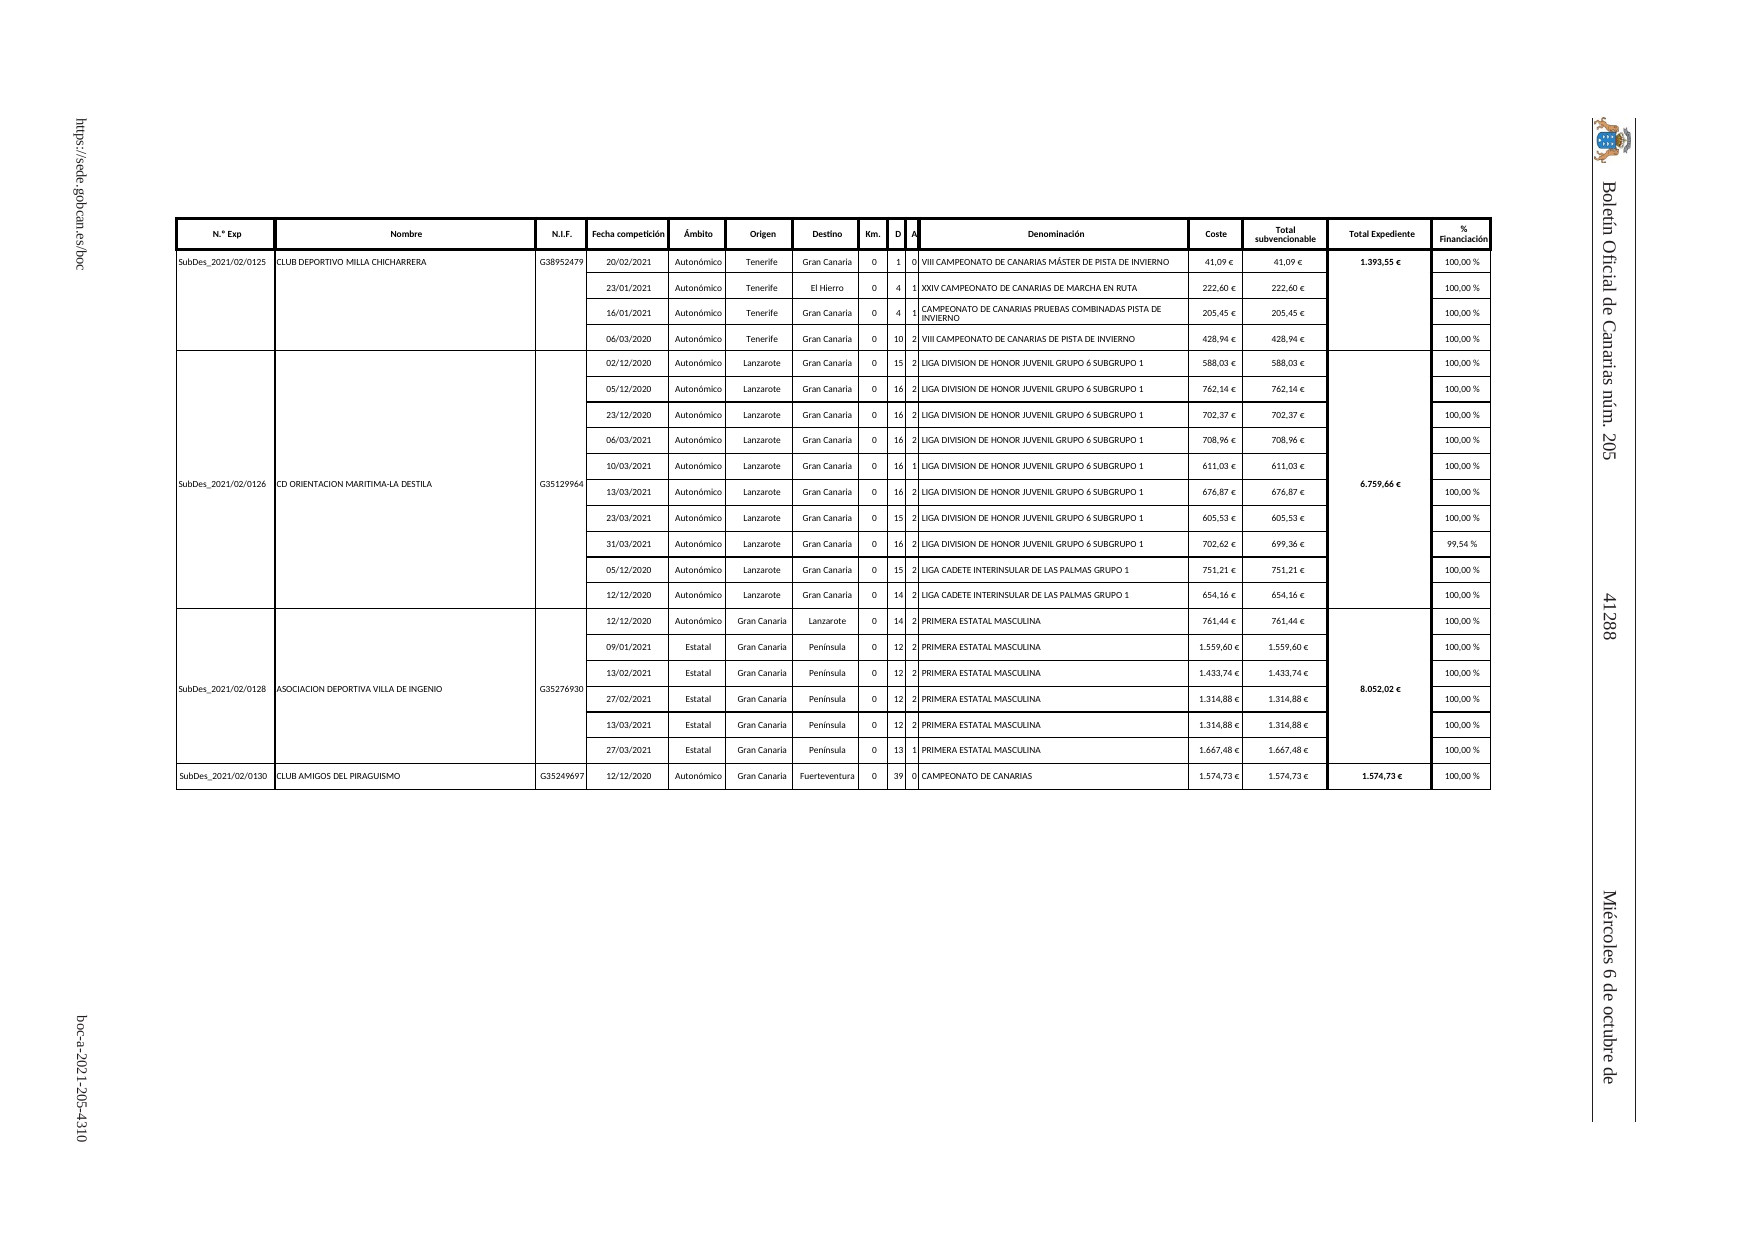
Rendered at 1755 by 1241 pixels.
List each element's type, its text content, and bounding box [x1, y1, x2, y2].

table_cell 99,54 % [1433, 532, 1490, 556]
table_cell 0 [859, 377, 887, 401]
table_cell 13/02/2021 [587, 661, 668, 686]
table_cell Autonómico [669, 351, 725, 376]
table_cell Lanzarote [726, 558, 792, 582]
table_cell Tenerife [726, 273, 792, 298]
table_cell 0 [859, 687, 887, 711]
table_cell Península [793, 687, 858, 711]
table_cell Tenerife [726, 251, 792, 272]
table_cell 100,00 % [1433, 635, 1490, 660]
table_cell 1.574,73 € [1243, 764, 1326, 789]
table_cell Autonómico [669, 454, 725, 479]
table_cell LIGA DIVISION DE HONOR JUVENIL GRUPO 6 SUBGRUPO 1 [919, 403, 1188, 427]
table_cell Gran Canaria [793, 351, 858, 376]
table_cell CAMPEONATO DE CANARIAS [919, 764, 1188, 789]
table_cell VIII CAMPEONATO DE CANARIAS MÁSTER DE PISTA DE INVIERNO [919, 251, 1188, 272]
table_cell 2 [906, 428, 918, 453]
table_cell 2 [906, 506, 918, 531]
table_cell Autonómico [669, 273, 725, 298]
table_cell Lanzarote [726, 428, 792, 453]
table_cell 12 [888, 713, 905, 737]
text Boletín Oficial de Canarias núm. 205 [1599, 181, 1621, 462]
table_cell 10/03/2021 [587, 454, 668, 479]
table_cell 1.314,88 € [1189, 687, 1242, 711]
table_header A [907, 220, 917, 247]
table_cell Gran Canaria [793, 428, 858, 453]
table_cell 1.314,88 € [1243, 713, 1326, 737]
table_cell 100,00 % [1433, 738, 1490, 763]
table_cell 0 [859, 609, 887, 634]
table_cell 0 [859, 325, 887, 350]
table_cell 702,37 € [1189, 403, 1242, 427]
table_cell Gran Canaria [793, 299, 858, 324]
table_cell 0 [859, 558, 887, 582]
table_header Ámbito [670, 220, 724, 247]
table_cell 0 [859, 532, 887, 556]
table_cell 2 [906, 403, 918, 427]
table_cell 708,96 € [1243, 428, 1326, 453]
table_cell SubDes_2021/02/0130 [177, 764, 274, 789]
table_cell 13/03/2021 [587, 480, 668, 505]
table_cell 100,00 % [1433, 558, 1490, 582]
table_cell CLUB DEPORTIVO MILLA CHICHARRERA [276, 251, 535, 350]
table_cell 16 [888, 454, 905, 479]
table_cell 1 [888, 251, 905, 272]
table_cell PRIMERA ESTATAL MASCULINA [919, 713, 1188, 737]
table_cell 762,14 € [1243, 377, 1326, 401]
table_cell Lanzarote [726, 454, 792, 479]
table_cell G38952479 [536, 251, 586, 350]
table_cell 16 [888, 532, 905, 556]
table_cell 0 [859, 506, 887, 531]
table_cell 761,44 € [1189, 609, 1242, 634]
table_cell 10 [888, 325, 905, 350]
table_cell Gran Canaria [726, 661, 792, 686]
table_cell 0 [906, 251, 918, 272]
table_cell 0 [859, 635, 887, 660]
table_cell 2 [906, 635, 918, 660]
table_cell 4 [888, 273, 905, 298]
table_cell Gran Canaria [726, 687, 792, 711]
table_cell Estatal [669, 738, 725, 763]
table_cell 0 [859, 299, 887, 324]
table_cell 02/12/2020 [587, 351, 668, 376]
table_cell 1.667,48 € [1243, 738, 1326, 763]
table_cell LIGA DIVISION DE HONOR JUVENIL GRUPO 6 SUBGRUPO 1 [919, 351, 1188, 376]
table_cell 1.574,73 € [1329, 764, 1430, 789]
table_cell 0 [859, 403, 887, 427]
table_cell 2 [906, 583, 918, 608]
table_cell 0 [859, 428, 887, 453]
table_cell Estatal [669, 687, 725, 711]
table_cell 611,03 € [1243, 454, 1326, 479]
table_cell 761,44 € [1243, 609, 1326, 634]
table_cell PRIMERA ESTATAL MASCULINA [919, 738, 1188, 763]
table_cell LIGA DIVISION DE HONOR JUVENIL GRUPO 6 SUBGRUPO 1 [919, 377, 1188, 401]
table_cell LIGA DIVISION DE HONOR JUVENIL GRUPO 6 SUBGRUPO 1 [919, 454, 1188, 479]
table_cell 205,45 € [1189, 299, 1242, 324]
table_cell 12 [888, 635, 905, 660]
table_cell Gran Canaria [793, 454, 858, 479]
table_cell 588,03 € [1189, 351, 1242, 376]
table_cell 0 [859, 583, 887, 608]
table_cell Gran Canaria [793, 558, 858, 582]
table_cell 100,00 % [1433, 325, 1490, 350]
table_cell Estatal [669, 635, 725, 660]
table_cell Gran Canaria [793, 251, 858, 272]
table_header Nombre [277, 220, 534, 247]
table_cell 654,16 € [1243, 583, 1326, 608]
table_cell 41,09 € [1243, 251, 1326, 272]
table_cell 12/12/2020 [587, 764, 668, 789]
table_cell Gran Canaria [726, 713, 792, 737]
table_cell 100,00 % [1433, 764, 1490, 789]
table_cell 100,00 % [1433, 273, 1490, 298]
table_cell PRIMERA ESTATAL MASCULINA [919, 661, 1188, 686]
table_cell 676,87 € [1243, 480, 1326, 505]
table_cell El Hierro [793, 273, 858, 298]
table_cell 23/03/2021 [587, 506, 668, 531]
table_cell 702,62 € [1189, 532, 1242, 556]
table_cell 1 [906, 299, 918, 324]
table_cell Autonómico [669, 299, 725, 324]
table_cell Fuerteventura [793, 764, 858, 789]
table_cell 13 [888, 738, 905, 763]
table_cell 100,00 % [1433, 713, 1490, 737]
table_cell 15 [888, 506, 905, 531]
table_cell 16 [888, 403, 905, 427]
table_cell 100,00 % [1433, 351, 1490, 376]
table_header Total subvencionable [1244, 220, 1326, 247]
table_cell Gran Canaria [793, 532, 858, 556]
table_cell 100,00 % [1433, 609, 1490, 634]
table_cell Península [793, 738, 858, 763]
table_cell 1 [906, 273, 918, 298]
table_cell 676,87 € [1189, 480, 1242, 505]
table_cell Autonómico [669, 583, 725, 608]
table_cell 20/02/2021 [587, 251, 668, 272]
table_cell SubDes_2021/02/0125 [177, 251, 274, 350]
table_cell CLUB AMIGOS DEL PIRAGUISMO [276, 764, 535, 789]
table_cell 6.759,66 € [1329, 351, 1430, 608]
table_cell 2 [906, 351, 918, 376]
table_cell 1.574,73 € [1189, 764, 1242, 789]
table_cell 751,21 € [1189, 558, 1242, 582]
table_cell CAMPEONATO DE CANARIAS PRUEBAS COMBINADAS PISTA DE INVIERNO [919, 299, 1188, 324]
table_cell 23/12/2020 [587, 403, 668, 427]
table_cell Estatal [669, 661, 725, 686]
table_cell 605,53 € [1189, 506, 1242, 531]
table_cell CD ORIENTACION MARITIMA-LA DESTILA [276, 351, 535, 608]
table_header Denominación [921, 220, 1187, 247]
table_cell 0 [859, 738, 887, 763]
table_cell 0 [859, 713, 887, 737]
table_cell 100,00 % [1433, 687, 1490, 711]
table_cell PRIMERA ESTATAL MASCULINA [919, 609, 1188, 634]
table_cell 0 [906, 764, 918, 789]
table_cell Lanzarote [726, 583, 792, 608]
table_cell VIII CAMPEONATO DE CANARIAS DE PISTA DE INVIERNO [919, 325, 1188, 350]
table_cell 100,00 % [1433, 299, 1490, 324]
table_header N.º Exp [178, 220, 273, 247]
table_cell Autonómico [669, 764, 725, 789]
table_cell 09/01/2021 [587, 635, 668, 660]
table_cell Autonómico [669, 480, 725, 505]
table_cell 8.052,02 € [1329, 609, 1430, 763]
table_cell Autonómico [669, 506, 725, 531]
table_cell G35129964 [536, 351, 586, 608]
table_header % Financiación [1433, 220, 1489, 247]
table_cell 2 [906, 713, 918, 737]
table_cell SubDes_2021/02/0128 [177, 609, 274, 763]
table_cell 16 [888, 377, 905, 401]
table_cell Autonómico [669, 428, 725, 453]
table_cell 12/12/2020 [587, 583, 668, 608]
table_cell 16 [888, 428, 905, 453]
table_cell 428,94 € [1243, 325, 1326, 350]
table_cell Autonómico [669, 377, 725, 401]
table_cell 1 [906, 738, 918, 763]
table_cell Tenerife [726, 299, 792, 324]
table_cell Autonómico [669, 532, 725, 556]
table_cell 428,94 € [1189, 325, 1242, 350]
table_cell Lanzarote [726, 532, 792, 556]
table_cell 12 [888, 661, 905, 686]
table_cell 23/01/2021 [587, 273, 668, 298]
table_cell 1.433,74 € [1243, 661, 1326, 686]
table_cell G35276930 [536, 609, 586, 763]
table_cell 751,21 € [1243, 558, 1326, 582]
table_cell XXIV CAMPEONATO DE CANARIAS DE MARCHA EN RUTA [919, 273, 1188, 298]
table_cell 0 [859, 351, 887, 376]
table_cell Lanzarote [726, 403, 792, 427]
table_header Coste [1190, 220, 1241, 247]
table_cell 654,16 € [1189, 583, 1242, 608]
table_cell 15 [888, 351, 905, 376]
table_cell 100,00 % [1433, 403, 1490, 427]
table_cell 611,03 € [1189, 454, 1242, 479]
table_cell 1.667,48 € [1189, 738, 1242, 763]
table_cell 05/12/2020 [587, 377, 668, 401]
text https://sede.gobcan.es/boc [73, 118, 90, 273]
table_cell Gran Canaria [793, 480, 858, 505]
table_cell 1.559,60 € [1243, 635, 1326, 660]
table_cell G35249697 [536, 764, 586, 789]
table_cell ASOCIACION DEPORTIVA VILLA DE INGENIO [276, 609, 535, 763]
table_cell 100,00 % [1433, 506, 1490, 531]
table_cell 605,53 € [1243, 506, 1326, 531]
table_cell Autonómico [669, 609, 725, 634]
table_cell Autonómico [669, 558, 725, 582]
table_cell 06/03/2021 [587, 428, 668, 453]
table_cell 0 [859, 251, 887, 272]
table_cell 205,45 € [1243, 299, 1326, 324]
table_cell 100,00 % [1433, 661, 1490, 686]
table_cell 05/12/2020 [587, 558, 668, 582]
table_cell 0 [859, 764, 887, 789]
table_cell 0 [859, 480, 887, 505]
table_cell Gran Canaria [726, 764, 792, 789]
table_cell Gran Canaria [726, 738, 792, 763]
text 41288 [1600, 593, 1621, 642]
table_cell 06/03/2020 [587, 325, 668, 350]
table_cell Autonómico [669, 251, 725, 272]
table_cell 39 [888, 764, 905, 789]
table_cell Gran Canaria [726, 635, 792, 660]
table_cell 100,00 % [1433, 480, 1490, 505]
table_header Destino [794, 220, 857, 247]
table_cell 27/03/2021 [587, 738, 668, 763]
table_cell Península [793, 661, 858, 686]
table_cell Lanzarote [726, 377, 792, 401]
table_cell 0 [859, 661, 887, 686]
table_cell 41,09 € [1189, 251, 1242, 272]
table_cell 1.314,88 € [1243, 687, 1326, 711]
table_cell 1.393,55 € [1329, 251, 1430, 350]
table_cell Estatal [669, 713, 725, 737]
table_cell Gran Canaria [726, 609, 792, 634]
table_cell PRIMERA ESTATAL MASCULINA [919, 687, 1188, 711]
table_cell SubDes_2021/02/0126 [177, 351, 274, 608]
table_cell LIGA DIVISION DE HONOR JUVENIL GRUPO 6 SUBGRUPO 1 [919, 532, 1188, 556]
table_cell 100,00 % [1433, 583, 1490, 608]
table_cell 2 [906, 377, 918, 401]
table_cell Autonómico [669, 403, 725, 427]
table_cell 702,37 € [1243, 403, 1326, 427]
table_cell Autonómico [669, 325, 725, 350]
table_cell 2 [906, 325, 918, 350]
table_cell 0 [859, 454, 887, 479]
table_header Km. [860, 220, 886, 247]
table_cell LIGA CADETE INTERINSULAR DE LAS PALMAS GRUPO 1 [919, 583, 1188, 608]
table_cell 699,36 € [1243, 532, 1326, 556]
table_cell 2 [906, 609, 918, 634]
table_cell 100,00 % [1433, 251, 1490, 272]
table_cell 12 [888, 687, 905, 711]
table_cell 31/03/2021 [587, 532, 668, 556]
table_cell PRIMERA ESTATAL MASCULINA [919, 635, 1188, 660]
table_header D [889, 220, 904, 247]
table_cell Lanzarote [793, 609, 858, 634]
table_cell 222,60 € [1243, 273, 1326, 298]
table_cell 4 [888, 299, 905, 324]
table_cell 2 [906, 480, 918, 505]
table_header Origen [727, 220, 791, 247]
table_cell Gran Canaria [793, 325, 858, 350]
table_cell Lanzarote [726, 480, 792, 505]
table_cell Península [793, 713, 858, 737]
table_cell 14 [888, 583, 905, 608]
table_cell 1 [906, 454, 918, 479]
table_cell 12/12/2020 [587, 609, 668, 634]
table_cell Tenerife [726, 325, 792, 350]
table_cell 100,00 % [1433, 377, 1490, 401]
table_cell 708,96 € [1189, 428, 1242, 453]
table_cell 16 [888, 480, 905, 505]
table_cell 588,03 € [1243, 351, 1326, 376]
text Miércoles 6 de octubre de 2021 [1598, 890, 1621, 1124]
table_cell 1.314,88 € [1189, 713, 1242, 737]
table_cell Gran Canaria [793, 403, 858, 427]
table_cell LIGA CADETE INTERINSULAR DE LAS PALMAS GRUPO 1 [919, 558, 1188, 582]
table_cell LIGA DIVISION DE HONOR JUVENIL GRUPO 6 SUBGRUPO 1 [919, 506, 1188, 531]
table_cell Lanzarote [726, 506, 792, 531]
table_header N.I.F. [537, 220, 585, 247]
table_cell 100,00 % [1433, 428, 1490, 453]
table_cell 762,14 € [1189, 377, 1242, 401]
table_cell 222,60 € [1189, 273, 1242, 298]
table_cell 2 [906, 661, 918, 686]
table_cell Lanzarote [726, 351, 792, 376]
table_cell 2 [906, 687, 918, 711]
table_cell 27/02/2021 [587, 687, 668, 711]
text boc-a-2021-205-4310 [74, 1016, 91, 1145]
table_cell 2 [906, 558, 918, 582]
table_cell 13/03/2021 [587, 713, 668, 737]
table_cell 1.433,74 € [1189, 661, 1242, 686]
table_cell 14 [888, 609, 905, 634]
table_cell LIGA DIVISION DE HONOR JUVENIL GRUPO 6 SUBGRUPO 1 [919, 480, 1188, 505]
table_header Total Expediente [1329, 220, 1430, 247]
table_cell 100,00 % [1433, 454, 1490, 479]
table_cell 2 [906, 532, 918, 556]
table_cell Gran Canaria [793, 583, 858, 608]
table_cell 16/01/2021 [587, 299, 668, 324]
table_cell LIGA DIVISION DE HONOR JUVENIL GRUPO 6 SUBGRUPO 1 [919, 428, 1188, 453]
table_header Fecha competición [588, 220, 667, 247]
table_cell 15 [888, 558, 905, 582]
table_cell Gran Canaria [793, 377, 858, 401]
table_cell 0 [859, 273, 887, 298]
table_cell Península [793, 635, 858, 660]
table_cell 1.559,60 € [1189, 635, 1242, 660]
table_cell Gran Canaria [793, 506, 858, 531]
